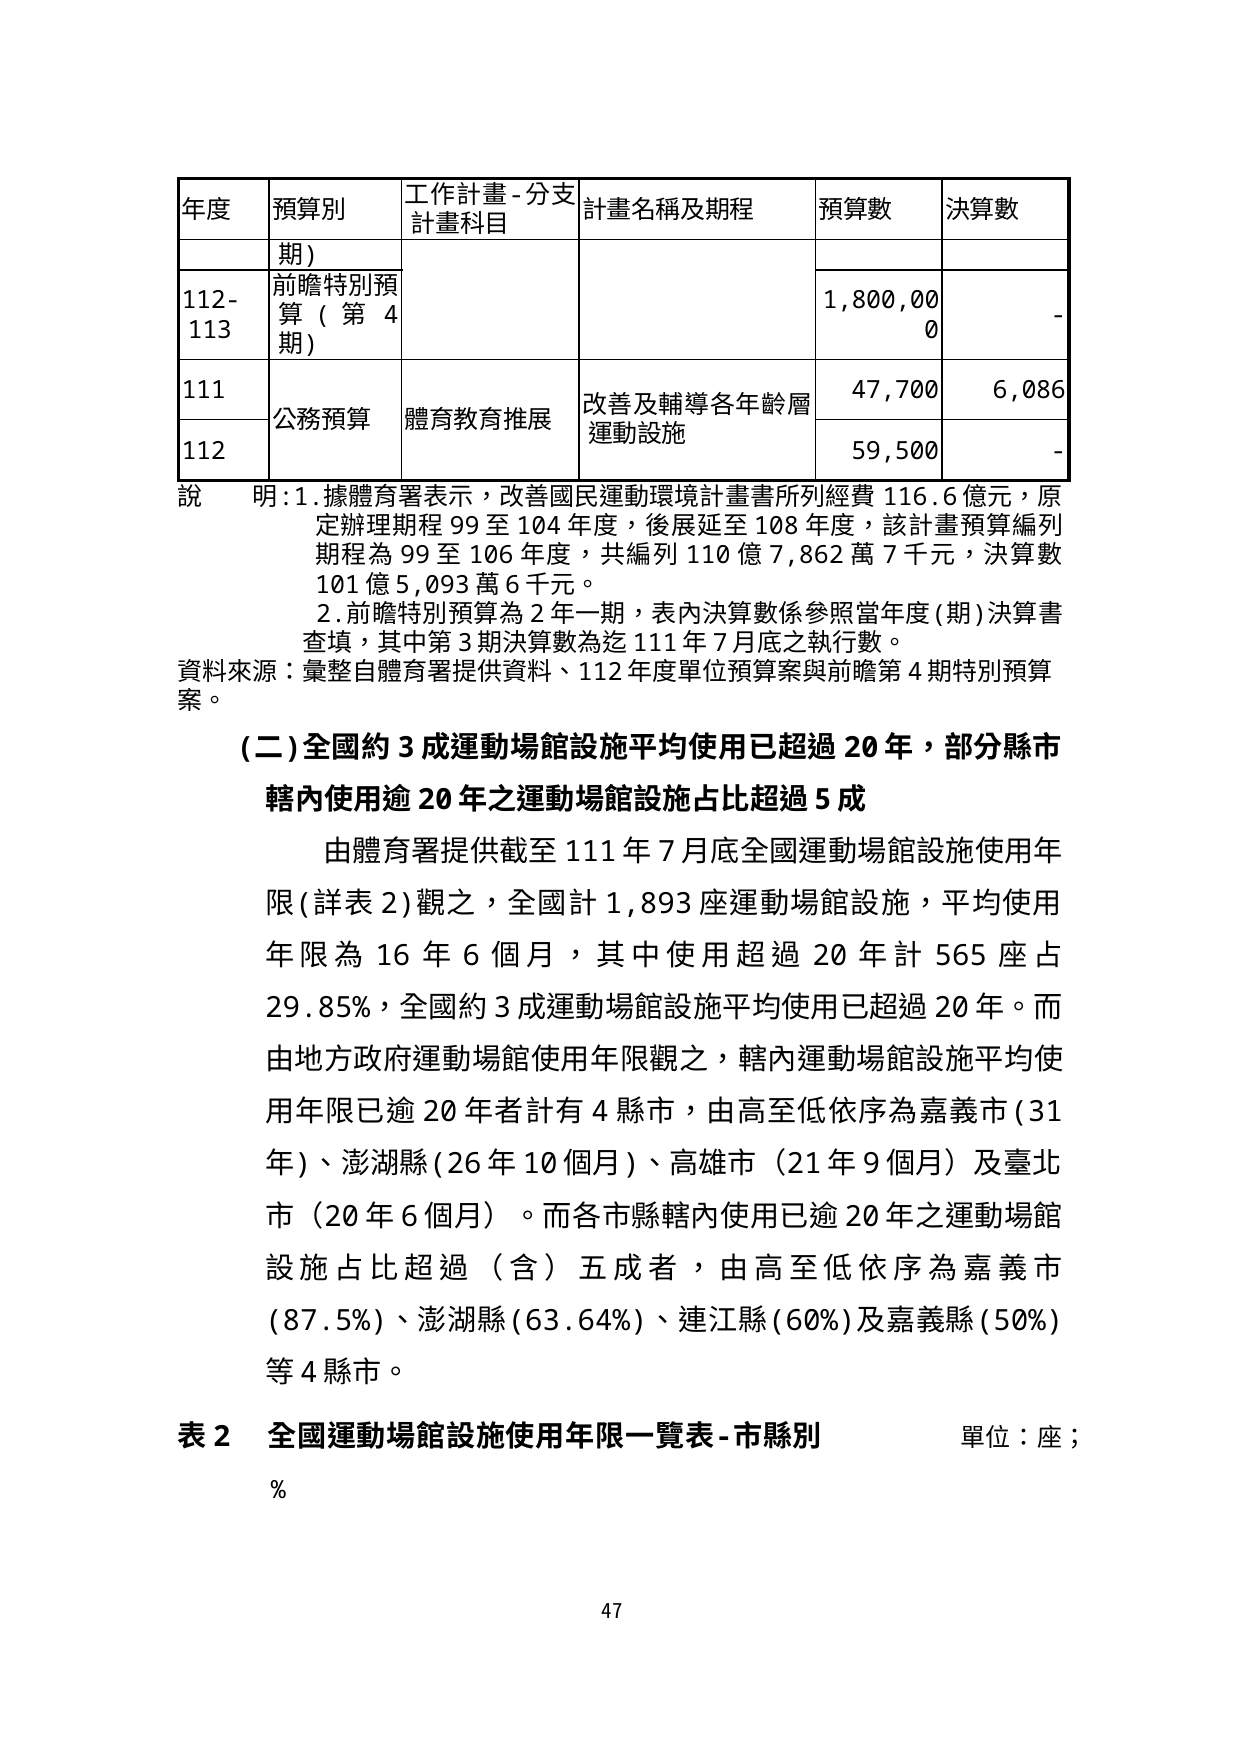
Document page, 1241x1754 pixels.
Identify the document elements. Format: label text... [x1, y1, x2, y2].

text 由體育署提供截至111年7月底全國運動場館設施使用年限(詳表2)觀之，全國計1,893座運動場館設施，平均使用年限為16年6個月，其中使用超過20年計565座占29.85%，全國約3成運動場館設施平均使用已超過20年。而由地方政府運動場館使用年限觀之，轄內運動場館設施平均使用年限已逾20年者計有4縣市，由高至低依序為嘉義市(31年)、澎湖縣(26年10個月)、高雄市（21年9個月）及臺北市（20年6個月）。而各市縣轄內使用已逾20年之運動場館設施占比超過（含）五成者，由高至低依序為嘉義市(87.5%)、澎湖縣(63.64%)、連江縣(60%)及嘉義縣(50%)等4縣市。 [265, 820, 1063, 1393]
table_header 預算別 [270, 180, 401, 239]
table_cell 59,500 [816, 420, 941, 479]
table_header 年度 [180, 180, 268, 239]
table_cell [943, 240, 1067, 269]
table_cell 改善及輔導各年齡層運動設施 [580, 360, 815, 479]
table_cell 112 [180, 420, 268, 479]
table_cell [180, 240, 268, 269]
table_header 工作計畫-分支計畫科目 [402, 180, 578, 239]
table_header 決算數 [943, 180, 1067, 239]
text 2.前瞻特別預算為2年一期，表內決算數係參照當年度(期)決算書查填，其中第3期決算數為迄111年7月底之執行數。 [177, 599, 1063, 657]
table_header 計畫名稱及期程 [580, 180, 815, 239]
table_cell [402, 240, 578, 358]
text 表2 全國運動場館設施使用年限一覽表-市縣別 單位：座；% [177, 1405, 1063, 1509]
table_cell - [943, 271, 1067, 358]
table_cell 112-113 [180, 271, 268, 358]
table_header 預算數 [816, 180, 941, 239]
table_cell 期) [270, 240, 401, 269]
table_cell 1,800,000 [816, 271, 941, 358]
table_cell [580, 240, 815, 358]
table_cell [816, 240, 941, 269]
table_cell 公務預算 [270, 360, 401, 479]
table_cell 體育教育推展 [402, 360, 578, 479]
text 說 明:1.據體育署表示，改善國民運動環境計畫書所列經費116.6億元，原定辦理期程99至104年度，後展延至108年度，該計畫預算編列期程為99至106年度，共編列110億7,862萬7千元，決算數101億5,093萬6千元。 [177, 482, 1063, 599]
table_cell 111 [180, 360, 268, 419]
text (二)全國約3成運動場館設施平均使用已超過20年，部分縣市轄內使用逾20年之運動場館設施占比超過5成 [236, 716, 1063, 820]
table_cell 6,086 [943, 360, 1067, 419]
table_cell - [943, 420, 1067, 479]
text 資料來源：彙整自體育署提供資料、112年度單位預算案與前瞻第4期特別預算案。 [177, 657, 1063, 716]
table_cell 47,700 [816, 360, 941, 419]
table_cell 前瞻特別預算(第4期) [270, 271, 401, 358]
